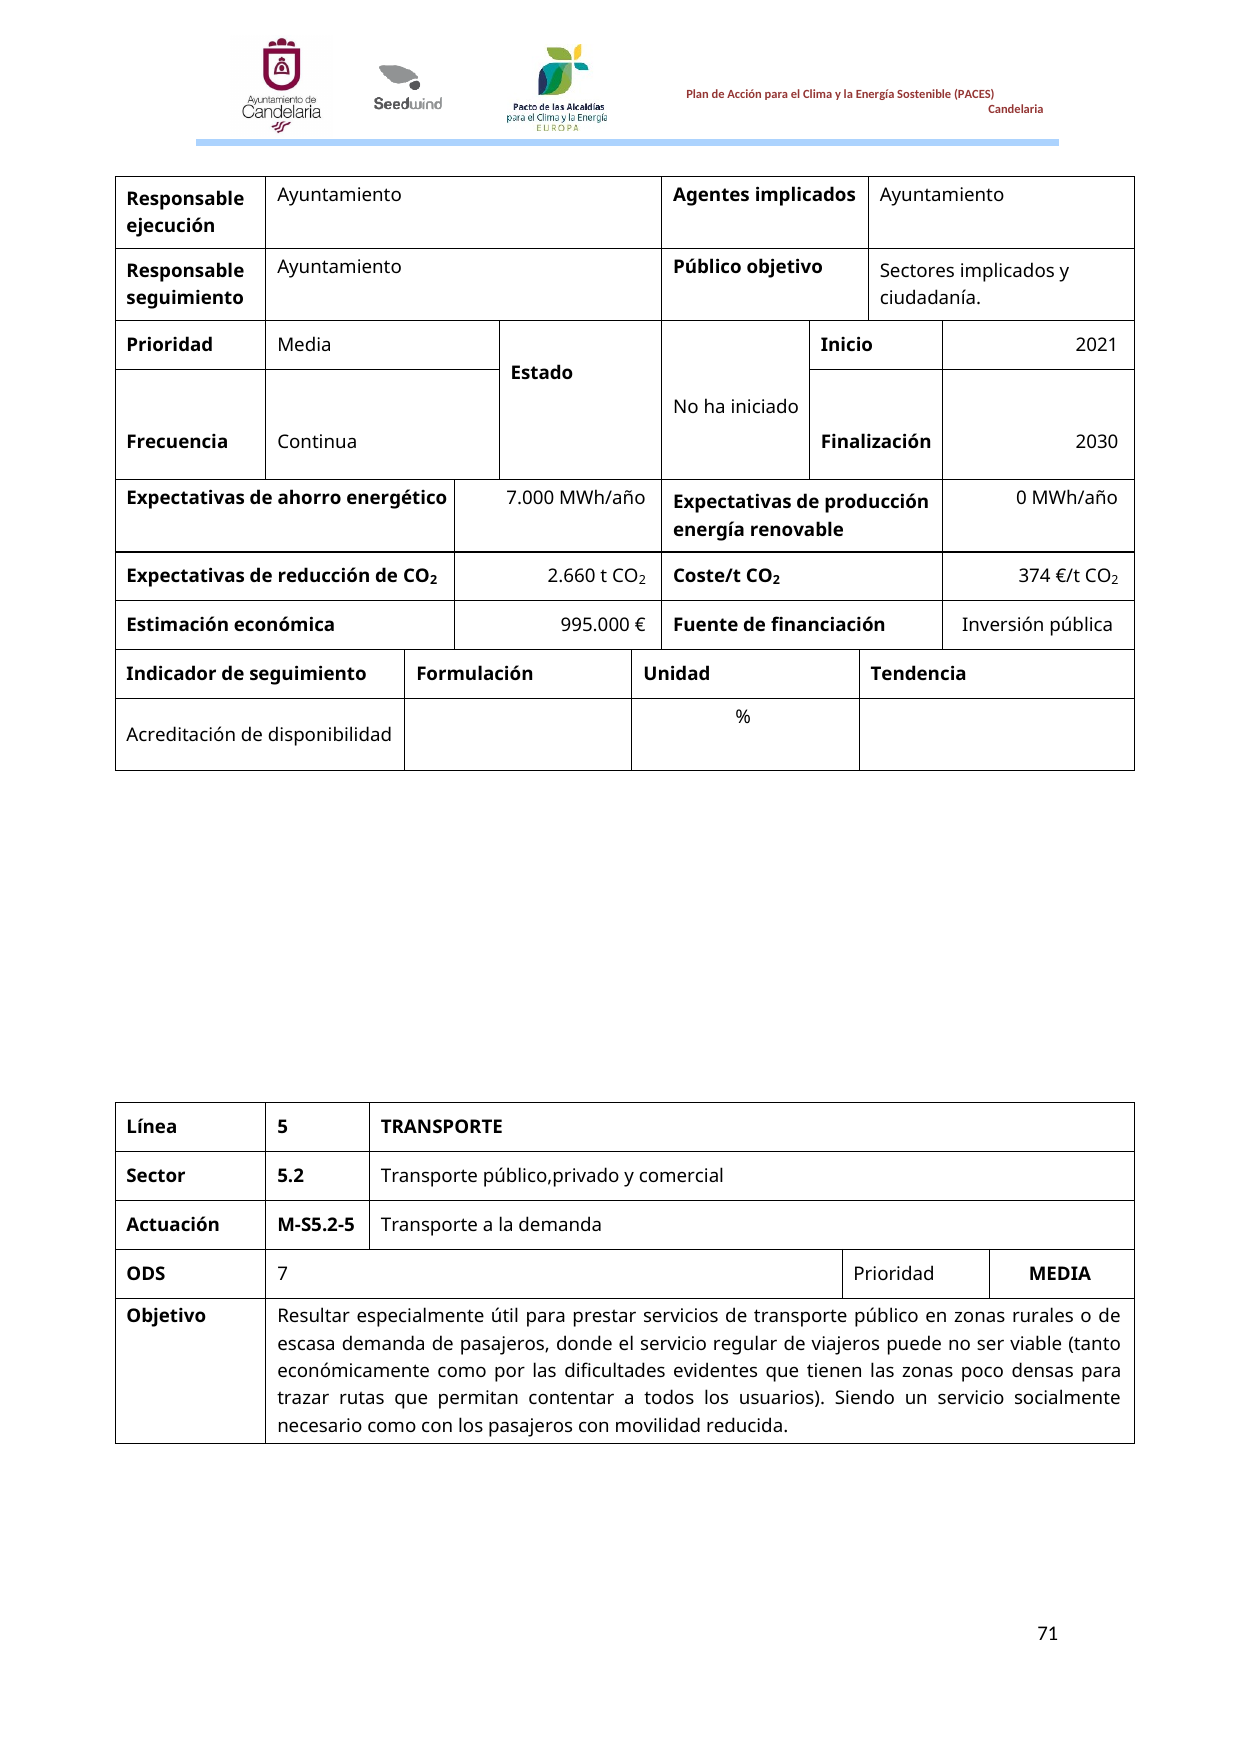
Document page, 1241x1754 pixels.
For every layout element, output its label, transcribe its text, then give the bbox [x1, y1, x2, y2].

table_cell Responsable ejecución [116, 177, 265, 248]
table_cell Coste/t CO2 [662, 553, 942, 600]
table_cell 995.000 € [455, 601, 661, 649]
table_cell 2030 [943, 425, 1134, 479]
table_cell 7 [266, 1250, 842, 1298]
table_cell Estimación económica [116, 601, 454, 649]
table_cell Formulación [405, 650, 631, 698]
table_cell [116, 370, 265, 425]
table_cell [405, 699, 631, 770]
table_cell Continua [266, 425, 499, 479]
table_cell [943, 370, 1134, 425]
table_cell M-S5.2-5 [266, 1201, 369, 1249]
table_cell 7.000 MWh/año [455, 480, 661, 551]
table_header TRANSPORTE [370, 1103, 1134, 1151]
table_cell Prioridad [116, 321, 265, 369]
table_cell Estado [500, 321, 661, 425]
table_cell Sector [116, 1152, 265, 1200]
table_header Línea [116, 1103, 265, 1151]
table_cell [662, 425, 809, 479]
table_cell ODS [116, 1250, 265, 1298]
table_cell Sectores implicados y ciudadanía. [869, 249, 1134, 320]
table_cell Responsable seguimiento [116, 249, 265, 320]
table_cell Expectativas de ahorro energético [116, 480, 454, 551]
table_cell Expectativas de producción energía renovable [662, 480, 942, 551]
table_cell Expectativas de reducción de CO2 [116, 553, 454, 600]
table_cell Objetivo [116, 1299, 265, 1443]
table_cell 2.660 t CO2 [455, 553, 661, 600]
table_cell Fuente de financiación [662, 601, 942, 649]
table_cell Transporte público,privado y comercial [370, 1152, 1134, 1200]
table_cell 374 €/t CO2 [943, 553, 1134, 600]
table_cell % [632, 699, 859, 770]
table_cell Acreditación de disponibilidad [116, 699, 404, 770]
table_cell Unidad [632, 650, 859, 698]
table_cell Ayuntamiento [869, 177, 1134, 248]
table_cell Agentes implicados [662, 177, 868, 248]
table_cell 2021 [943, 321, 1134, 369]
table_cell [500, 425, 661, 479]
table_cell No ha iniciado [662, 321, 809, 425]
table_cell 0 MWh/año [943, 480, 1134, 551]
table_cell Frecuencia [116, 425, 265, 479]
table_cell Actuación [116, 1201, 265, 1249]
table_cell MEDIA [990, 1250, 1134, 1298]
table_cell [266, 370, 499, 425]
table_cell [810, 370, 942, 425]
table_cell [860, 699, 1134, 770]
table_cell Inversión pública [943, 601, 1134, 649]
table_cell Indicador de seguimiento [116, 650, 404, 698]
table_cell Ayuntamiento [266, 249, 661, 320]
table_header 5 [266, 1103, 369, 1151]
table_cell Transporte a la demanda [370, 1201, 1134, 1249]
table_cell Prioridad [843, 1250, 989, 1298]
table_cell Inicio [810, 321, 942, 369]
table_cell Ayuntamiento [266, 177, 661, 248]
table_cell Público objetivo [662, 249, 868, 320]
table_cell Finalización [810, 425, 942, 479]
table_cell Resultar especialmente útil para prestar servicios de transporte público en zonas rurales o de escasa demanda de pasajeros, donde el servicio regular de viajeros puede no ser viable (tanto económicamente como por las dificultades evidentes que tienen las zonas poco densas para trazar rutas que permitan contentar a todos los usuarios). Siendo un servicio socialmente necesario como con los pasajeros con movilidad reducida. [266, 1299, 1134, 1443]
table_cell Media [266, 321, 499, 369]
table_cell Tendencia [860, 650, 1134, 698]
table_cell 5.2 [266, 1152, 369, 1200]
